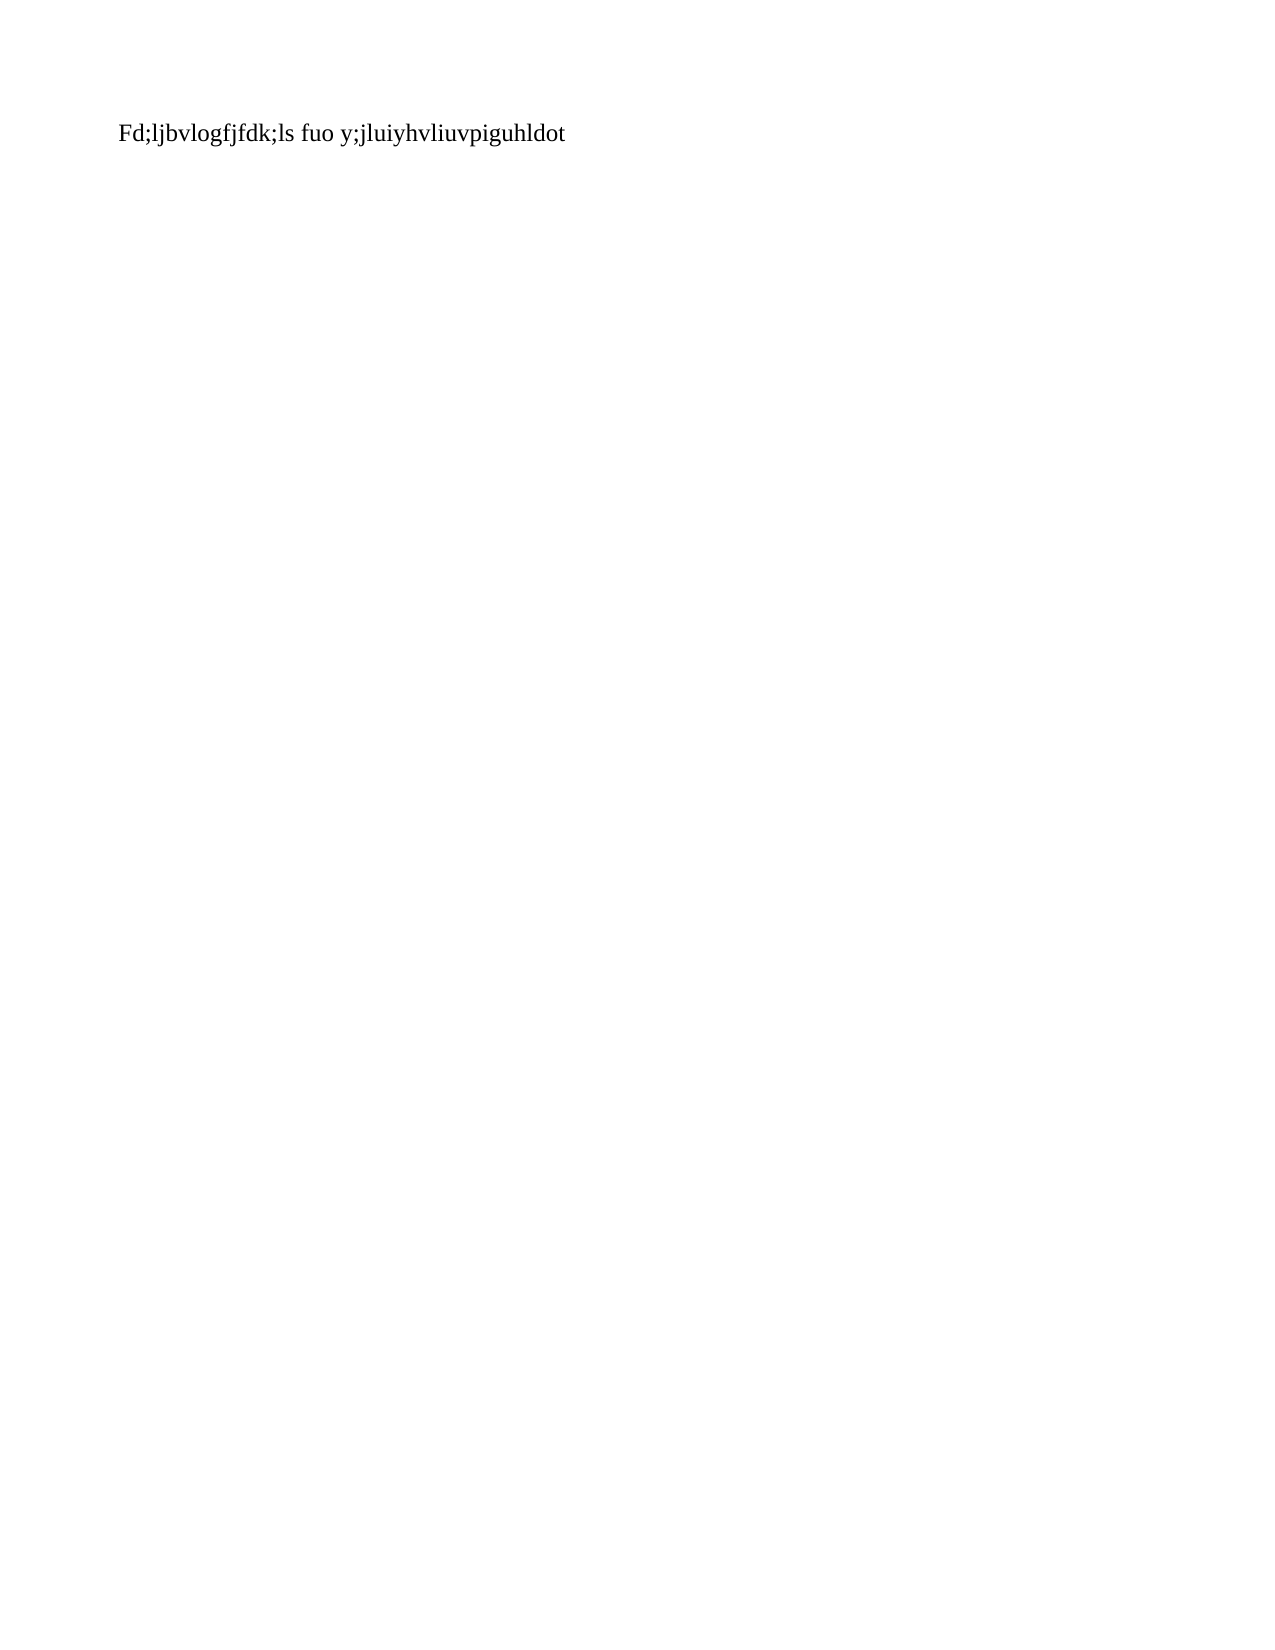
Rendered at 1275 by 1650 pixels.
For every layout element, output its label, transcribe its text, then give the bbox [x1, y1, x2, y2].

text Fd;ljbvlogfjfdk;ls fuo y;jluiyhvliuvpiguhldot [118, 118, 1157, 147]
